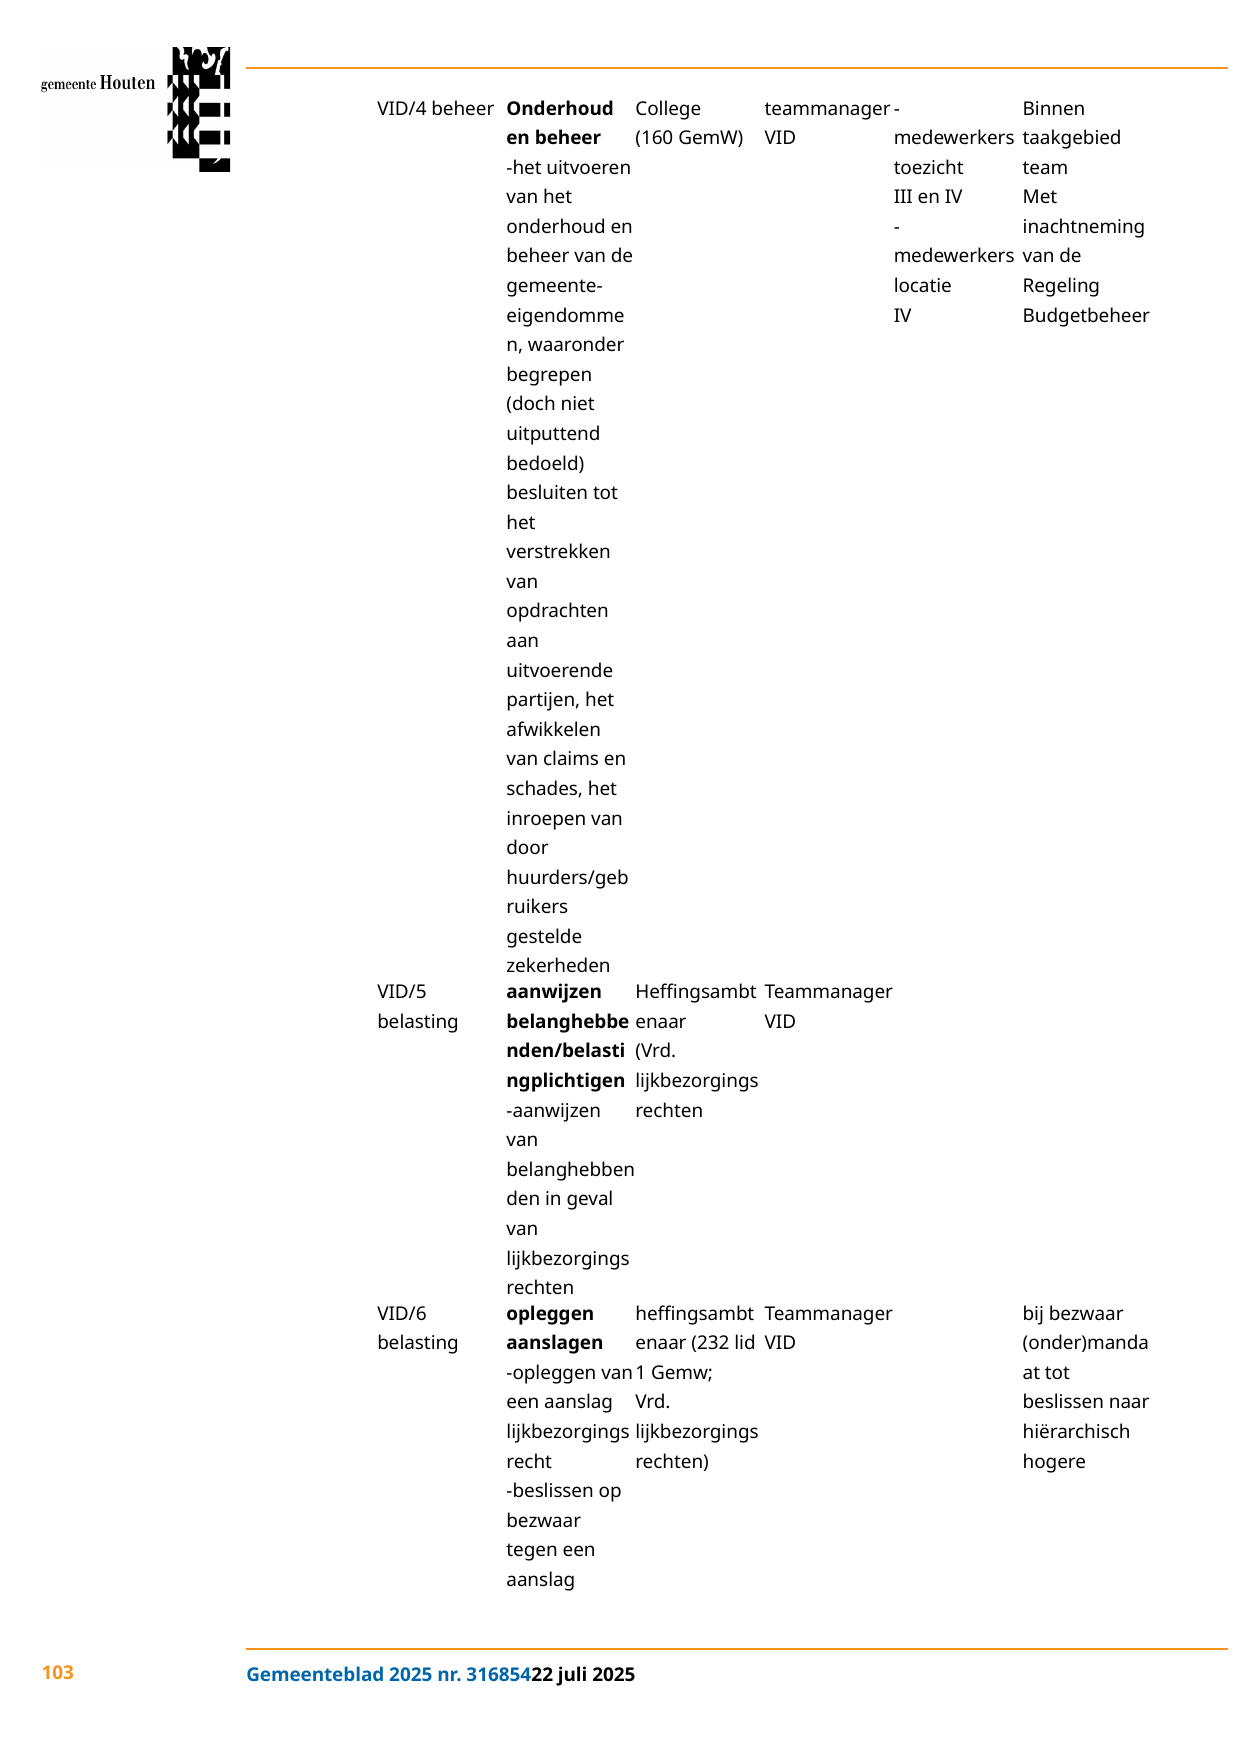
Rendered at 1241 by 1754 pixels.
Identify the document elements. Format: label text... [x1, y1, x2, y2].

table_cell Teammanager VID [764, 1300, 893, 1592]
table_cell [894, 1300, 1022, 1592]
table_cell Onderhoud en beheer -het uitvoeren van het onderhoud en beheer van de gemeente-eigendommen, waaronder begrepen (doch niet uitputtend bedoeld) besluiten tot het verstrekken van opdrachten aan uitvoerende partijen, het afwikkelen van claims en schades, het inroepen van door huurders/gebruikers gestelde zekerheden [506, 95, 635, 978]
table_cell [1023, 979, 1152, 1300]
table_cell VID/6 belasting [377, 1300, 506, 1592]
table_cell heffingsambtenaar (232 lid 1 Gemw; Vrd. lijkbezorgingsrechten) [635, 1300, 764, 1592]
table_cell bij bezwaar (onder)mandaat tot beslissen naar hiërarchisch hogere [1023, 1300, 1152, 1592]
table_cell Heffingsambtenaar (Vrd. lijkbezorgingsrechten [635, 979, 764, 1300]
table_cell [248, 95, 377, 978]
table_cell VID/5 belasting [377, 979, 506, 1300]
table_cell opleggen aanslagen -opleggen van een aanslag lijkbezorgingsrecht -beslissen op bezwaar tegen een aanslag [506, 1300, 635, 1592]
table_cell aanwijzen belanghebbenden/belastingplichtigen -aanwijzen van belanghebbenden in geval van lijkbezorgingsrechten [506, 979, 635, 1300]
table_cell VID/4 beheer [377, 95, 506, 978]
picture [41, 47, 231, 172]
table_cell [894, 979, 1022, 1300]
table_cell [248, 979, 377, 1300]
table_cell College (160 GemW) [635, 95, 764, 978]
table_cell - medewerkers toezicht III en IV - medewerkers locatie IV [894, 95, 1022, 978]
table_cell Teammanager VID [764, 979, 893, 1300]
table_cell [248, 1300, 377, 1592]
table_cell Binnen taakgebied team Met inachtneming van de Regeling Budgetbeheer [1023, 95, 1152, 978]
table_cell teammanager VID [764, 95, 893, 978]
